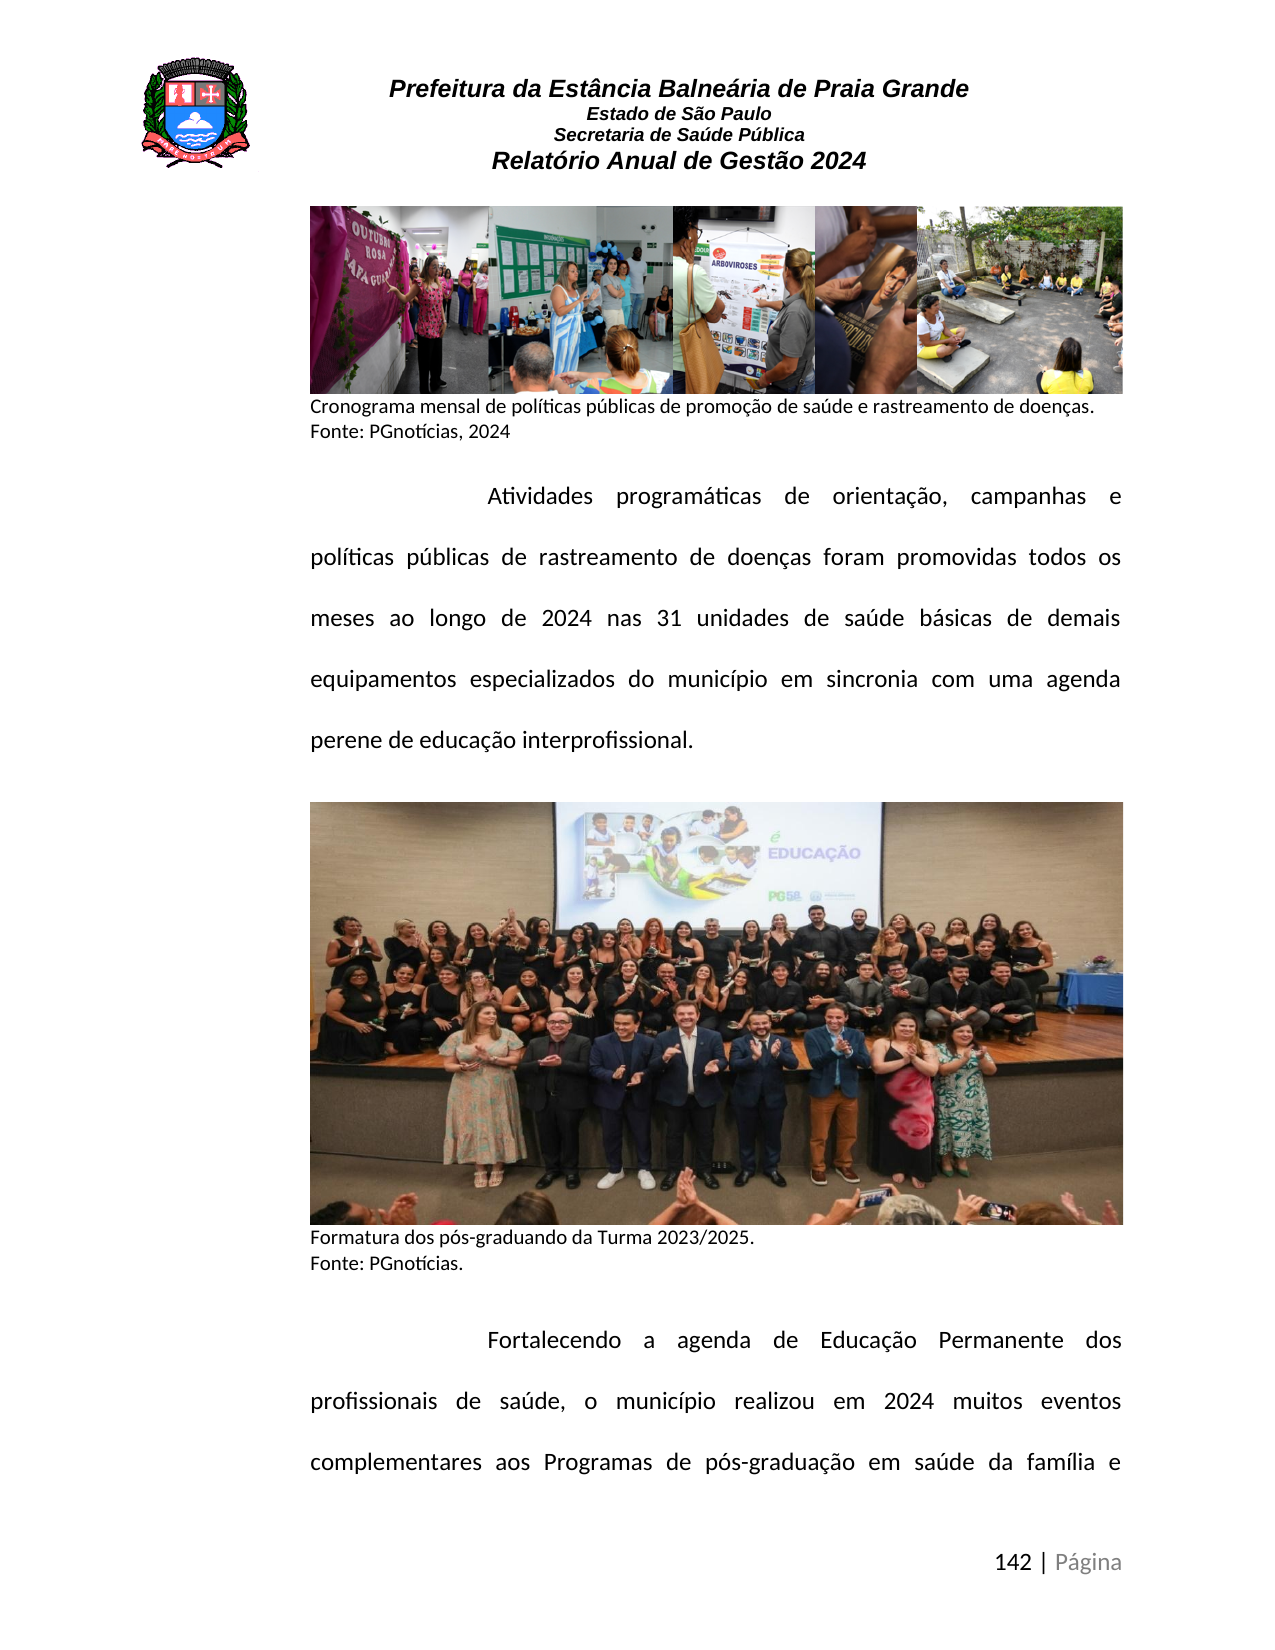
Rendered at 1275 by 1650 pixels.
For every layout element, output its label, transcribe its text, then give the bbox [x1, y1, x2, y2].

text Formatura dos pós-graduando da Turma 2023/2025. [310, 1225, 1122, 1250]
text Atividades programáticas de orientação, campanhas e políticas públicas de rastreamento de doenças foram promovidas todos os meses ao longo de 2024 nas 31 unidades de saúde básicas de demais equipamentos especializados do município em sincronia com uma agenda perene de educação interprofissional. [310, 480, 1122, 754]
picture [310, 802, 1124, 1225]
text Fonte: PGnotícias, 2024 [310, 419, 1122, 444]
text Fonte: PGnotícias. [310, 1250, 1122, 1275]
text Cronograma mensal de políticas públicas de promoção de saúde e rastreamento de doenças. [310, 394, 1122, 419]
text Fortalecendo a agenda de Educação Permanente dos profissionais de saúde, o município realizou em 2024 muitos eventos complementares aos Programas de pós-graduação em saúde da família e [310, 1324, 1122, 1476]
picture [310, 206, 1123, 394]
picture [132, 55, 259, 172]
